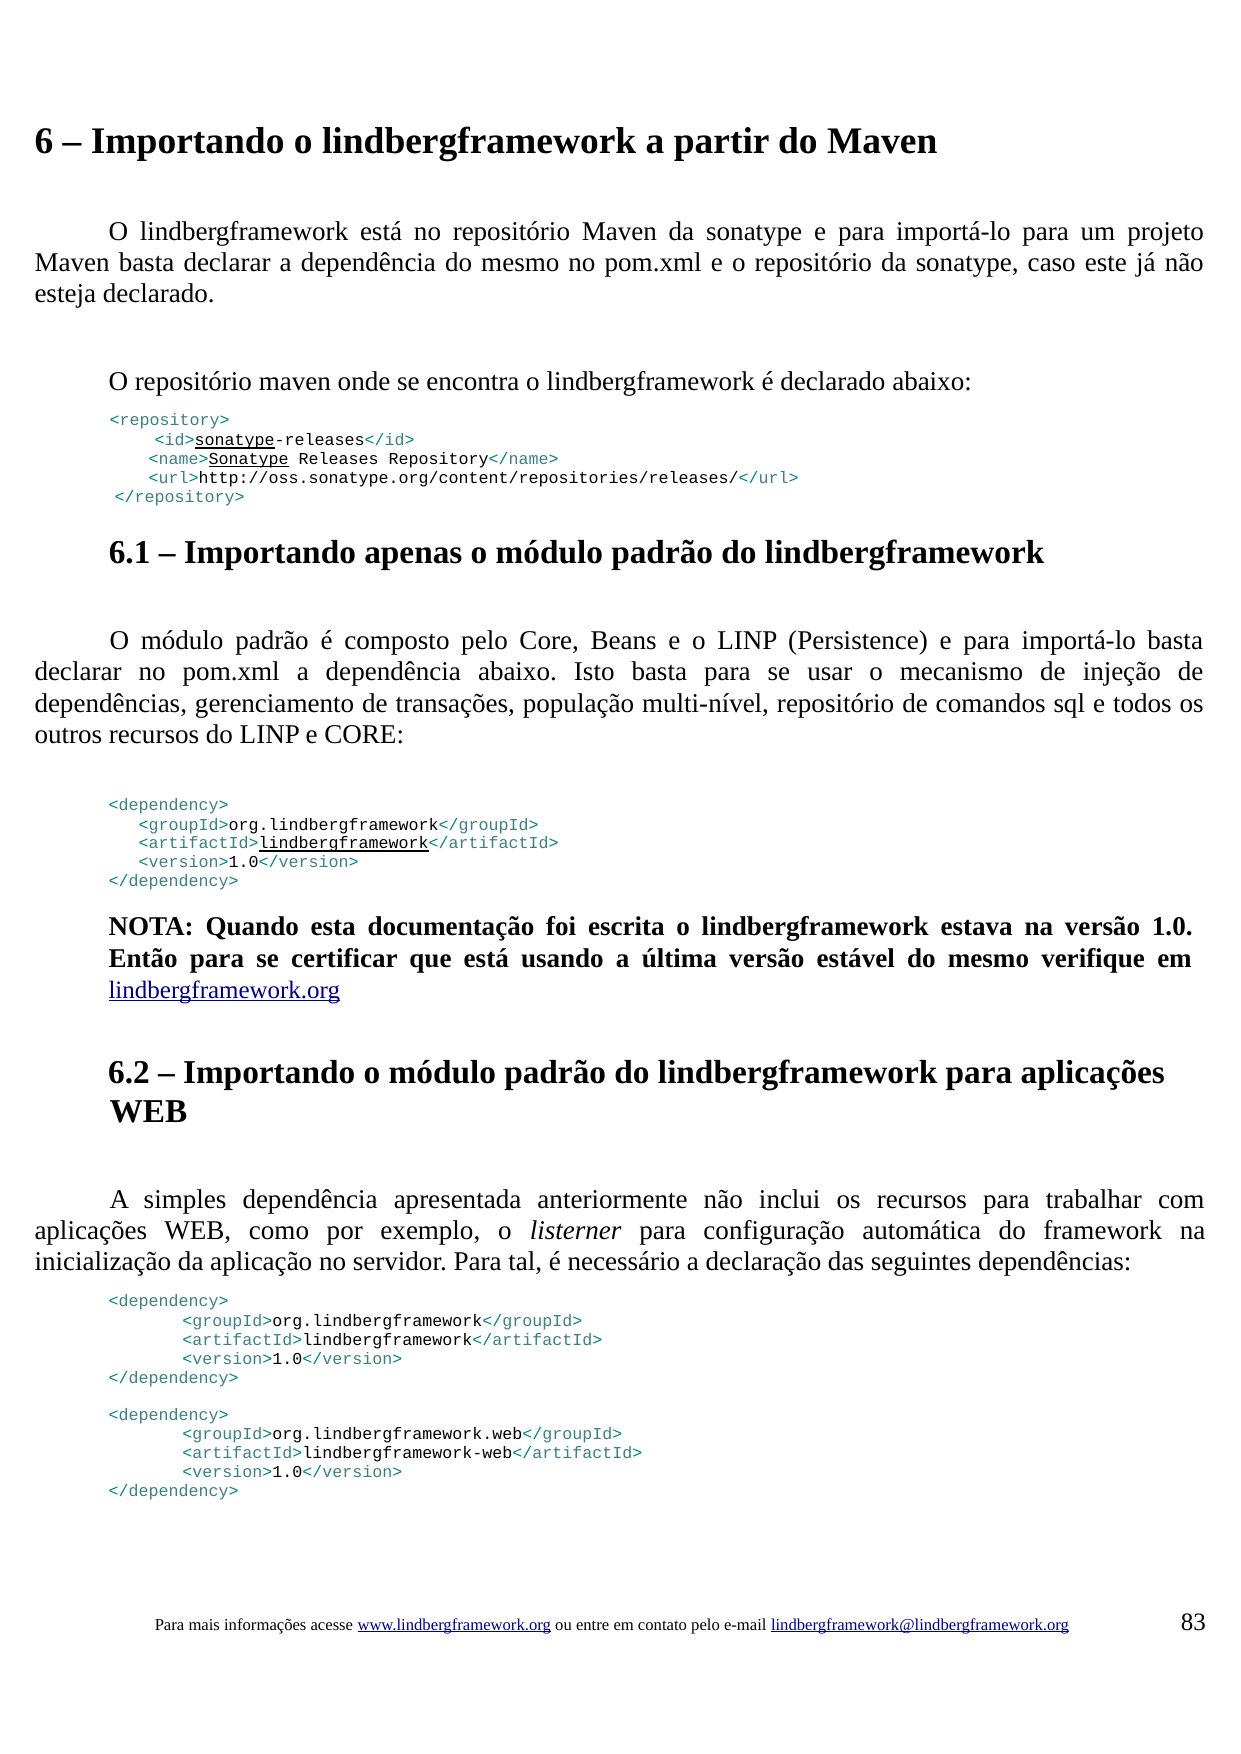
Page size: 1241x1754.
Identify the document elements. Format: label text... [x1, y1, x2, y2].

text A simples dependência apresentada anteriormente não inclui os recursos para trabalhar com aplicações WEB, como por exemplo, o listerner para configuração automática do framework na inicialização da aplicação no servidor. Para tal, é necessário a declaração das seguintes dependências: [34, 1183, 1206, 1276]
text <dependency> [34, 1407, 1206, 1426]
text <repository> [34, 408, 1206, 432]
text </dependency> [34, 1369, 1206, 1388]
subtitle 6.2 – Importando o módulo padrão do lindbergframework para aplicações WEB [108, 1053, 1206, 1129]
subtitle 6.1 – Importando apenas o módulo padrão do lindbergframework [94, 532, 1206, 571]
text <artifactId>lindbergframework-web</artifactId> [34, 1444, 1206, 1463]
text <groupId>org.lindbergframework</groupId> [34, 1313, 1206, 1331]
text O módulo padrão é composto pelo Core, Beans e o LINP (Persistence) e para importá-lo basta declarar no pom.xml a dependência abaixo. Isto basta para se usar o mecanismo de injeção de dependências, gerenciamento de transações, população multi-nível, repositório de comandos sql e todos os outros recursos do LINP e CORE: [34, 624, 1206, 749]
text </dependency> [34, 1482, 1206, 1501]
text <version>1.0</version> [34, 1463, 1206, 1482]
text <name>Sonatype Releases Repository</name> [34, 451, 1206, 469]
text <artifactId>lindbergframework</artifactId> [34, 1331, 1206, 1350]
text O lindbergframework está no repositório Maven da sonatype e para importá-lo para um projeto Maven basta declarar a dependência do mesmo no pom.xml e o repositório da sonatype, caso este já não esteja declarado. [34, 215, 1206, 308]
text O repositório maven onde se encontra o lindbergframework é declarado abaixo: [34, 364, 1206, 396]
subtitle 6 – Importando o lindbergframework a partir do Maven [34, 118, 1206, 161]
text <id>sonatype-releases</id> [34, 432, 1206, 451]
text </dependency> [34, 873, 1206, 892]
text NOTA: Quando esta documentação foi escrita o lindbergframework estava na versão 1.0. Então para se certificar que está usando a última versão estável do mesmo verifique em lindbergframework.org [34, 911, 1206, 1004]
text <version>1.0</version> [34, 854, 1206, 873]
text <url>http://oss.sonatype.org/content/repositories/releases/</url> [34, 469, 1206, 488]
text <groupId>org.lindbergframework.web</groupId> [34, 1426, 1206, 1444]
text </repository> [34, 488, 1206, 507]
text <artifactId>lindbergframework</artifactId> [34, 835, 1206, 854]
text <version>1.0</version> [34, 1350, 1206, 1369]
text <groupId>org.lindbergframework</groupId> [34, 816, 1206, 835]
text <dependency> [34, 793, 1206, 816]
text <dependency> [34, 1289, 1206, 1313]
